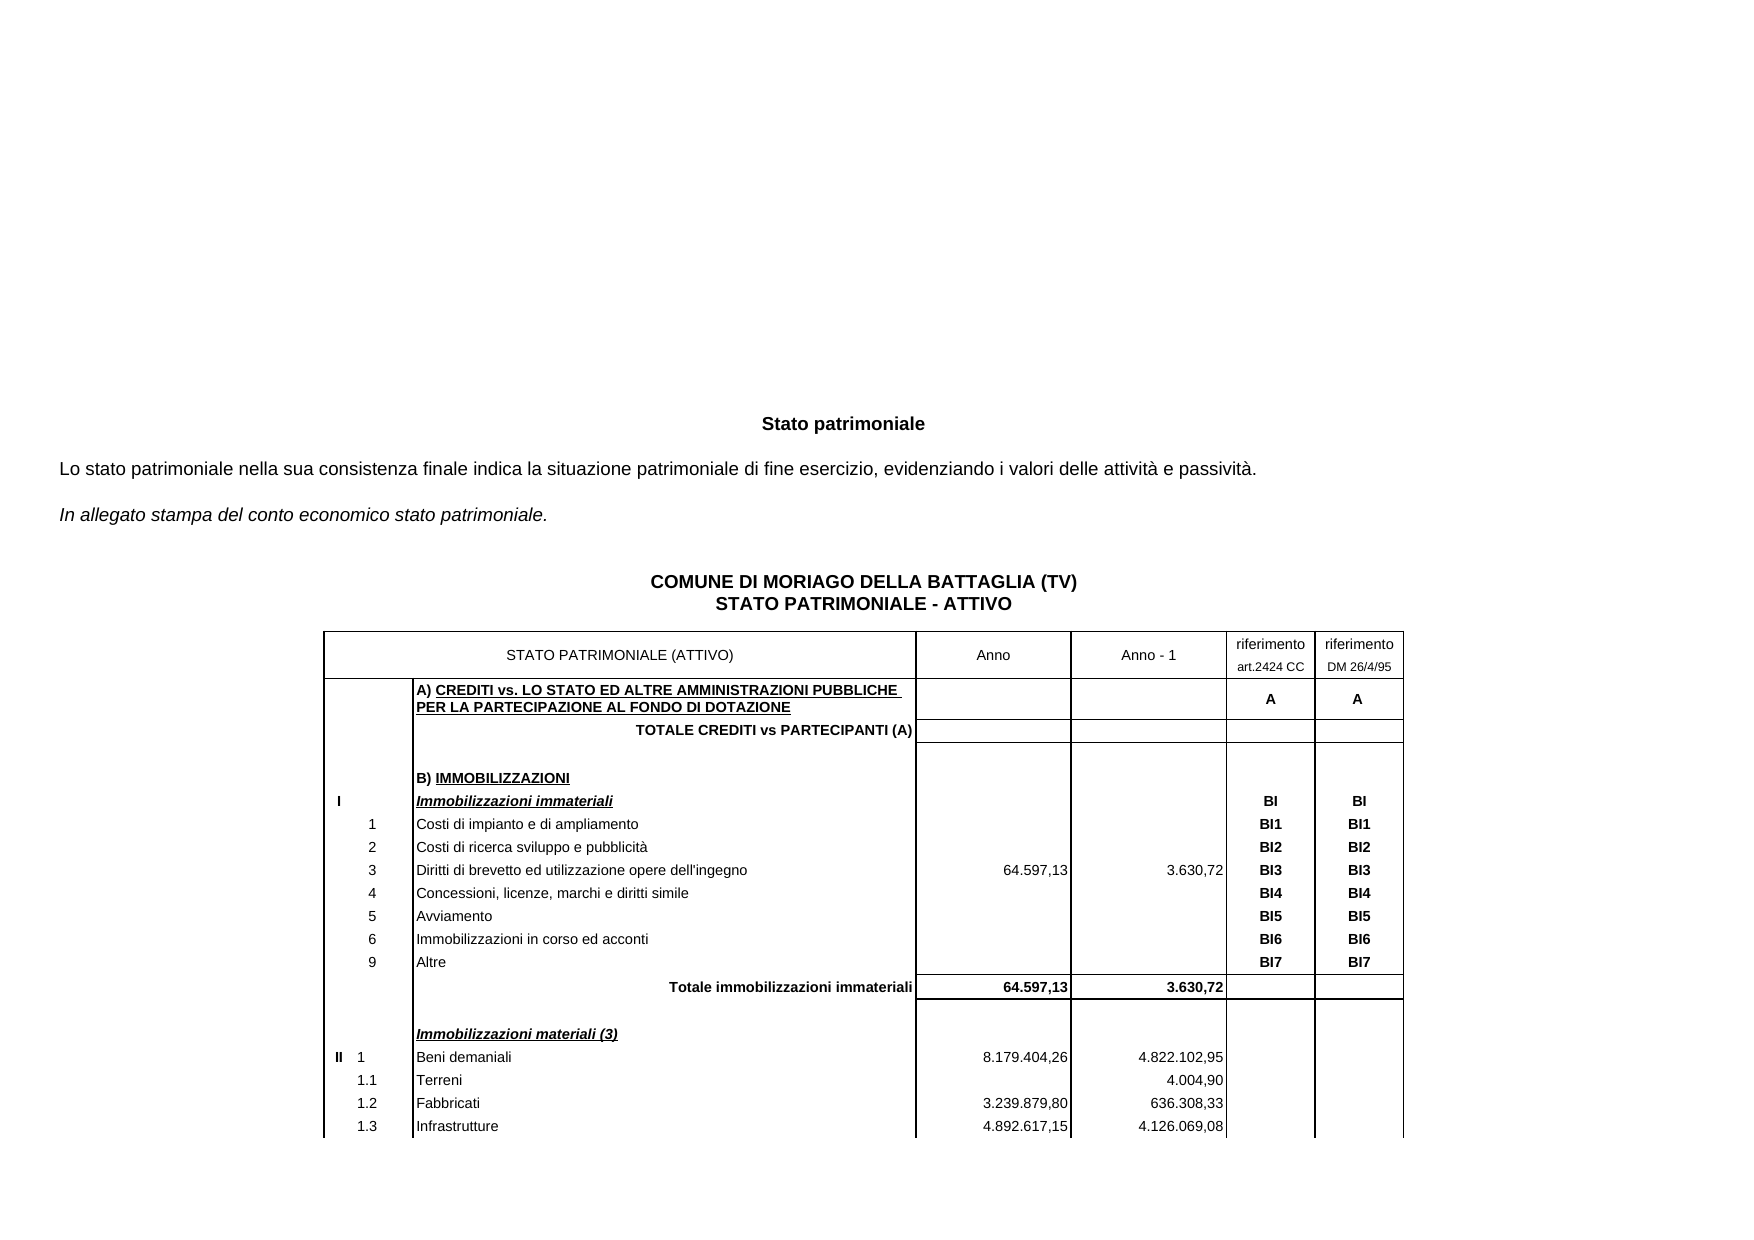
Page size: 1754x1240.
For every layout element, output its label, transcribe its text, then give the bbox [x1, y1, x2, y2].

text Stato patrimoniale [59, 412, 1628, 434]
text Lo stato patrimoniale nella sua consistenza finale indica la situazione patrimoniale di fine esercizio, evidenziando i valori delle attività e passività. [59, 458, 1628, 479]
table_cell [325, 766, 354, 789]
table_cell [391, 789, 412, 812]
table_cell Costi di ricerca sviluppo e pubblicità [414, 835, 915, 858]
table_cell [325, 679, 354, 719]
table_cell [917, 766, 1070, 789]
table_cell BI2 [1227, 835, 1314, 858]
table_cell BI [1227, 789, 1314, 812]
table_cell I [325, 789, 354, 812]
table_cell [1316, 975, 1403, 998]
table_cell [325, 998, 354, 1023]
table_cell [325, 951, 354, 973]
table_cell 1.2 [354, 1092, 391, 1115]
table_cell [917, 905, 1070, 927]
table_cell 4.892.617,15 [917, 1115, 1070, 1138]
table_cell [391, 813, 412, 835]
table_cell [1072, 905, 1226, 927]
table_cell BI3 [1316, 859, 1403, 881]
table_cell [917, 789, 1070, 812]
table_cell A) CREDITI vs. LO STATO ED ALTRE AMMINISTRAZIONI PUBBLICHE PER LA PARTECIPAZIONE AL FONDO DI DOTAZIONE [414, 679, 915, 719]
table_cell [391, 1115, 412, 1138]
table_header STATO PATRIMONIALE (ATTIVO) [325, 632, 915, 677]
table_cell 6 [354, 928, 391, 951]
table_cell BI7 [1316, 951, 1403, 973]
table_cell [325, 881, 354, 904]
table_cell 4.004,90 [1072, 1069, 1226, 1092]
table_cell [1072, 1023, 1226, 1046]
table_cell [917, 743, 1070, 766]
table_cell 3.630,72 [1072, 859, 1226, 881]
table_cell BI4 [1227, 881, 1314, 904]
table_cell [1316, 1000, 1403, 1023]
table_cell [325, 813, 354, 835]
table_cell [1072, 766, 1226, 789]
table_cell [354, 998, 391, 1023]
table_cell [1316, 720, 1403, 742]
table_cell [1227, 1069, 1314, 1092]
table_cell [391, 951, 412, 973]
table_cell [1316, 1023, 1403, 1046]
table_cell [391, 1023, 412, 1046]
text STATO PATRIMONIALE - ATTIVO [59, 592, 1668, 614]
table_cell [1072, 881, 1226, 904]
table_cell 636.308,33 [1072, 1092, 1226, 1115]
table_cell [1227, 766, 1314, 789]
table_cell [354, 974, 391, 998]
table_cell [325, 1092, 354, 1115]
table_cell [1316, 743, 1403, 766]
table_cell [391, 1092, 412, 1115]
table_cell 1 [354, 813, 391, 835]
table_cell 4.126.069,08 [1072, 1115, 1226, 1138]
table_cell [325, 742, 354, 766]
table_cell BI [1316, 789, 1403, 812]
table_cell 1.3 [354, 1115, 391, 1138]
table_cell [917, 1000, 1070, 1023]
table_header Anno - 1 [1072, 632, 1226, 677]
table_cell [391, 766, 412, 789]
table_cell [1072, 789, 1226, 812]
table_cell Diritti di brevetto ed utilizzazione opere dell'ingegno [414, 859, 915, 881]
table_cell [1316, 766, 1403, 789]
table_cell BI4 [1316, 881, 1403, 904]
table_cell [1227, 1000, 1314, 1023]
table_cell TOTALE CREDITI vs PARTECIPANTI (A) [414, 719, 915, 742]
table_cell [391, 974, 412, 998]
table_cell art.2424 CC [1227, 655, 1314, 677]
table_cell [391, 835, 412, 858]
table_cell [391, 928, 412, 951]
table_cell 3.630,72 [1072, 975, 1226, 998]
table_cell [917, 813, 1070, 835]
table_cell [354, 789, 391, 812]
table_cell BI6 [1316, 928, 1403, 951]
table_cell Costi di impianto e di ampliamento [414, 813, 915, 835]
table_cell [1072, 679, 1226, 719]
table_cell Immobilizzazioni immateriali [414, 789, 915, 812]
table_cell [917, 1023, 1070, 1046]
table_cell 5 [354, 905, 391, 927]
table_cell Beni demaniali [414, 1046, 915, 1069]
table_cell [391, 859, 412, 881]
table_cell Altre [414, 951, 915, 973]
table_cell [917, 679, 1070, 719]
table_cell BI7 [1227, 951, 1314, 973]
table_cell Immobilizzazioni materiali (3) [414, 1023, 915, 1046]
table_cell Avviamento [414, 905, 915, 927]
table_cell [1227, 1115, 1314, 1138]
table_cell 1.1 [354, 1069, 391, 1092]
table_cell [1316, 1069, 1403, 1092]
table_cell [354, 766, 391, 789]
table_header riferimento [1227, 632, 1314, 655]
table_cell [1072, 1000, 1226, 1023]
table_cell [325, 905, 354, 927]
table_cell [325, 928, 354, 951]
table_cell [917, 928, 1070, 951]
table_cell Terreni [414, 1069, 915, 1092]
table_cell [1227, 720, 1314, 742]
table_cell [1316, 1115, 1403, 1138]
table_cell [391, 742, 412, 766]
table_cell [325, 1023, 354, 1046]
table_cell [1316, 1092, 1403, 1115]
table_cell BI3 [1227, 859, 1314, 881]
table_cell [1316, 1046, 1403, 1069]
table_cell [917, 1069, 1070, 1092]
table_cell [1072, 951, 1226, 973]
table_cell [354, 679, 391, 719]
table_cell 64.597,13 [917, 859, 1070, 881]
table_cell [1072, 835, 1226, 858]
table_cell [391, 1046, 412, 1069]
table_cell Totale immobilizzazioni immateriali [414, 974, 915, 998]
table_cell [354, 742, 391, 766]
table_cell [325, 974, 354, 998]
table_cell 64.597,13 [917, 975, 1070, 998]
table_cell 9 [354, 951, 391, 973]
table_cell [391, 881, 412, 904]
table_cell [354, 719, 391, 742]
table_header Anno [917, 632, 1070, 677]
text COMUNE DI MORIAGO DELLA BATTAGLIA (TV) [59, 571, 1668, 592]
table_cell 2 [354, 835, 391, 858]
table_cell [414, 742, 915, 766]
table_cell 3.239.879,80 [917, 1092, 1070, 1115]
table_cell [391, 719, 412, 742]
table_cell Immobilizzazioni in corso ed acconti [414, 928, 915, 951]
table_cell [1227, 743, 1314, 766]
table_cell [917, 881, 1070, 904]
table_cell [325, 859, 354, 881]
table_cell [1227, 1023, 1314, 1046]
table_cell A [1316, 679, 1403, 719]
table_cell [1072, 928, 1226, 951]
table_cell Fabbricati [414, 1092, 915, 1115]
table_cell Concessioni, licenze, marchi e diritti simile [414, 881, 915, 904]
table_cell A [1227, 679, 1314, 719]
table_cell [1227, 1046, 1314, 1069]
table_cell 4 [354, 881, 391, 904]
table_cell BI5 [1316, 905, 1403, 927]
table_cell [1072, 743, 1226, 766]
table_cell [1227, 975, 1314, 998]
table_cell 3 [354, 859, 391, 881]
table_cell [325, 719, 354, 742]
table_cell II [325, 1046, 354, 1069]
table_header riferimento [1316, 632, 1403, 655]
table_cell BI5 [1227, 905, 1314, 927]
table_cell [325, 1069, 354, 1092]
text In allegato stampa del conto economico stato patrimoniale. [59, 503, 1628, 525]
table_cell [325, 1115, 354, 1138]
table_cell DM 26/4/95 [1316, 655, 1403, 677]
table_cell [391, 679, 412, 719]
table_cell [325, 835, 354, 858]
table_cell BI2 [1316, 835, 1403, 858]
table_cell [414, 998, 915, 1023]
table_cell BI6 [1227, 928, 1314, 951]
table_cell BI1 [1316, 813, 1403, 835]
table_cell [354, 1023, 391, 1046]
table_cell [917, 951, 1070, 973]
table_cell Infrastrutture [414, 1115, 915, 1138]
table_cell [917, 720, 1070, 742]
table_cell [1227, 1092, 1314, 1115]
table_cell [1072, 720, 1226, 742]
table_cell [917, 835, 1070, 858]
table_cell [391, 1069, 412, 1092]
table_cell 1 [354, 1046, 391, 1069]
table_cell [391, 905, 412, 927]
table_cell [1072, 813, 1226, 835]
table_cell [391, 998, 412, 1023]
table_cell B) IMMOBILIZZAZIONI [414, 766, 915, 789]
table_cell 8.179.404,26 [917, 1046, 1070, 1069]
table_cell 4.822.102,95 [1072, 1046, 1226, 1069]
table_cell BI1 [1227, 813, 1314, 835]
